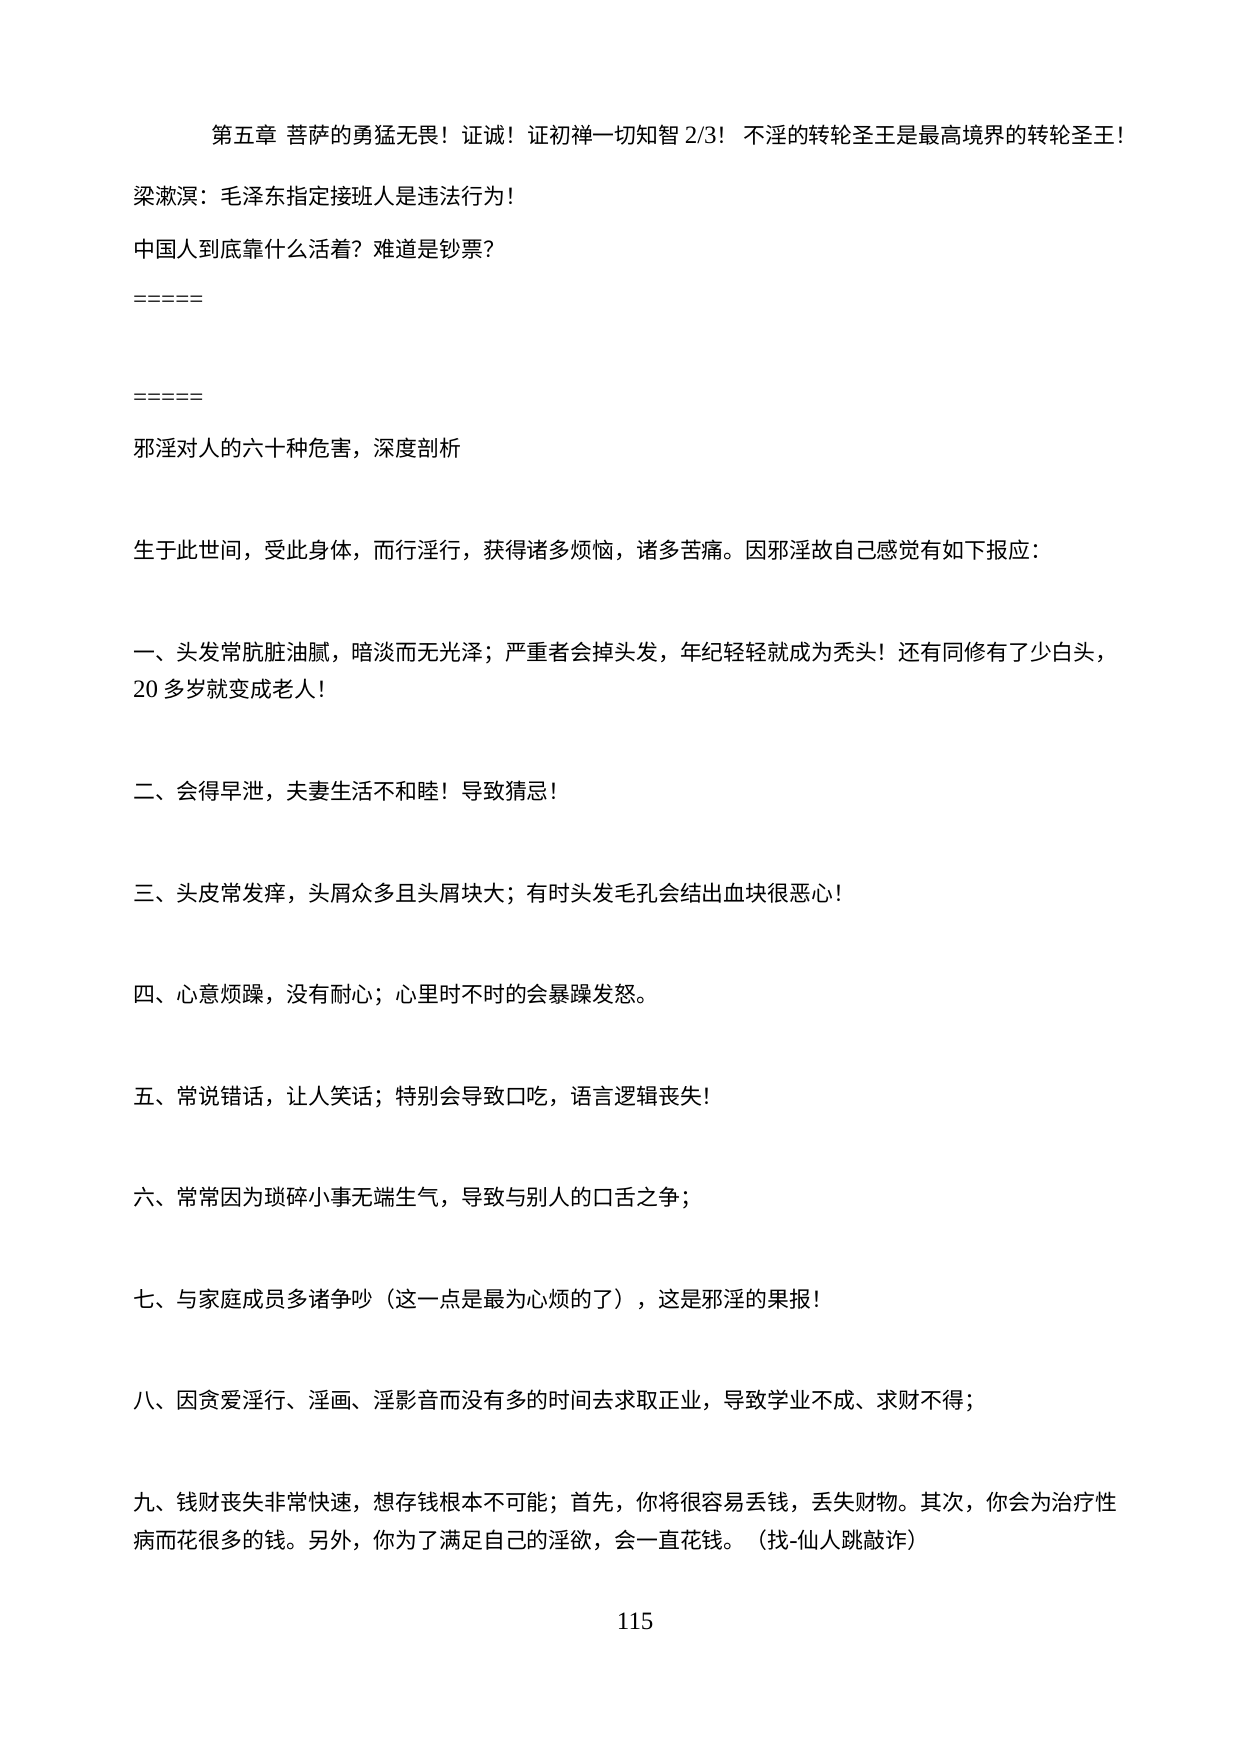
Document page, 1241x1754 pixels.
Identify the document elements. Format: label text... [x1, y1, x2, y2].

text 一、头发常肮脏油腻，暗淡而无光泽；严重者会掉头发，年纪轻轻就成为秃头！还有同修有了少白头，20多岁就变成老人！ [133, 634, 1137, 704]
text 四、心意烦躁，没有耐心；心里时不时的会暴躁发怒。 [133, 977, 1137, 1009]
text 中国人到底靠什么活着？难道是钞票？ [133, 232, 1137, 263]
text 邪淫对人的六十种危害，深度剖析 [133, 431, 1137, 463]
text 三、头皮常发痒，头屑众多且头屑块大；有时头发毛孔会结出血块很恶心！ [133, 876, 1137, 907]
text 九、钱财丧失非常快速，想存钱根本不可能；首先，你将很容易丢钱，丢失财物。其次，你会为治疗性病而花很多的钱。另外，你为了满足自己的淫欲，会一直花钱。（找-仙人跳敲诈） [133, 1485, 1137, 1554]
text 七、与家庭成员多诸争吵（这一点是最为心烦的了），这是邪淫的果报！ [133, 1282, 1137, 1313]
text 八、因贪爱淫行、淫画、淫影音而没有多的时间去求取正业，导致学业不成、求财不得； [133, 1383, 1137, 1415]
text 二、会得早泄，夫妻生活不和睦！导致猜忌！ [133, 774, 1137, 806]
text 五、常说错话，让人笑话；特别会导致口吃，语言逻辑丧失！ [133, 1079, 1137, 1110]
text 梁漱溟：毛泽东指定接班人是违法行为！ [133, 179, 1137, 211]
text 生于此世间，受此身体，而行淫行，获得诸多烦恼，诸多苦痛。因邪淫故自己感觉有如下报应： [133, 533, 1137, 565]
text ===== [133, 284, 1137, 313]
text ===== [133, 382, 1137, 411]
text 六、常常因为琐碎小事无端生气，导致与别人的口舌之争； [133, 1180, 1137, 1212]
